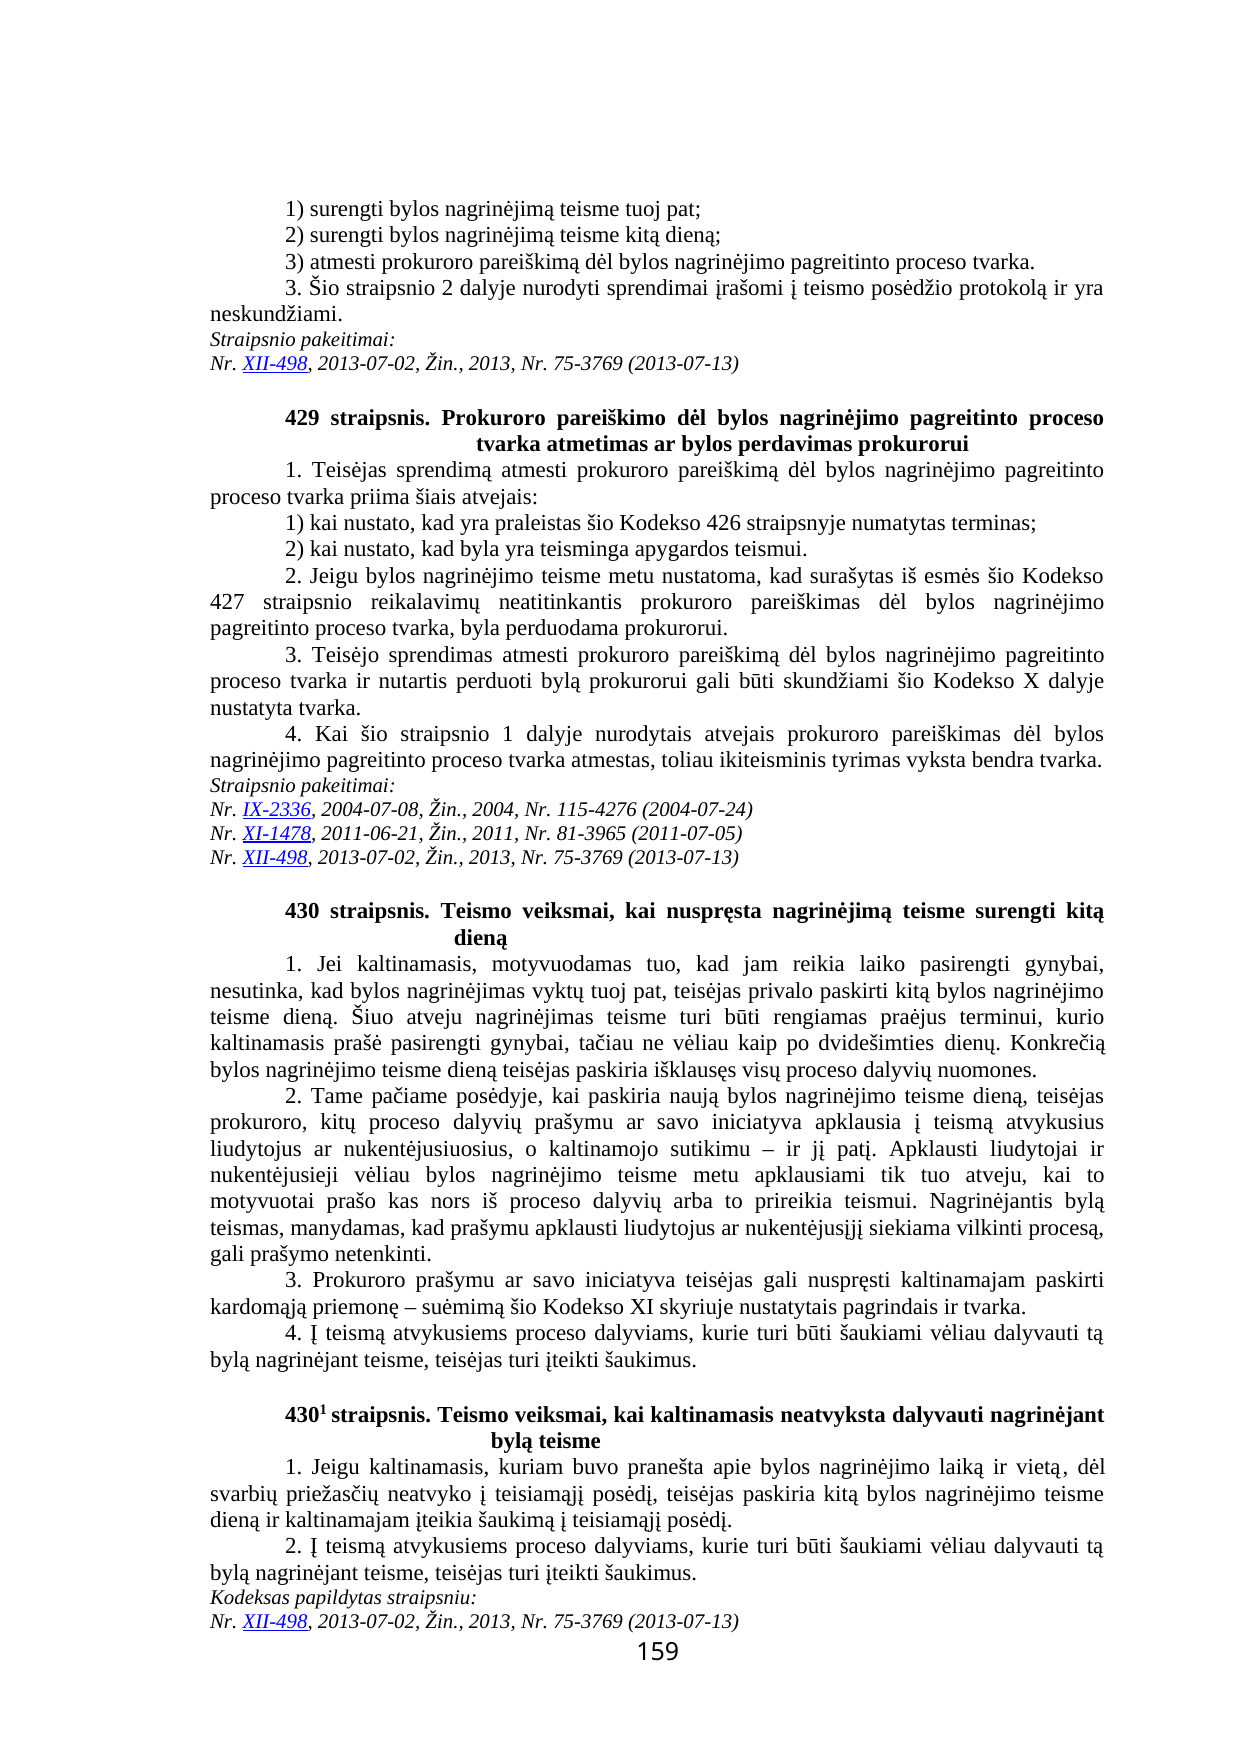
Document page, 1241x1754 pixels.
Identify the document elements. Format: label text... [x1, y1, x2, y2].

text 2. Į teismą atvykusiems proceso dalyviams, kurie turi būti šaukiami vėliau dalyvauti tą bylą nagrinėjant teisme, teisėjas turi įteikti šaukimus. [210, 1532, 1106, 1585]
text 1) kai nustato, kad yra praleistas šio Kodekso 426 straipsnyje numatytas terminas; [210, 509, 1106, 535]
text 2. Jeigu bylos nagrinėjimo teisme metu nustatoma, kad surašytas iš esmės šio Kodekso 427 straipsnio reikalavimų neatitinkantis prokuroro pareiškimas dėl bylos nagrinėjimo pagreitinto proceso tvarka, byla perduodama prokurorui. [210, 562, 1106, 641]
text Nr. XII-498, 2013-07-02, Žin., 2013, Nr. 75-3769 (2013-07-13) [210, 1609, 1106, 1633]
text 1) surengti bylos nagrinėjimą teisme tuoj pat; [210, 195, 1106, 221]
text Nr. XII-498, 2013-07-02, Žin., 2013, Nr. 75-3769 (2013-07-13) [210, 845, 1106, 869]
text 2) kai nustato, kad byla yra teisminga apygardos teismui. [210, 535, 1106, 562]
text 429 straipsnis. Prokuroro pareiškimo dėl bylos nagrinėjimo pagreitinto proceso tvarka atmetimas ar bylos perdavimas prokurorui [285, 404, 1106, 456]
text 3. Prokuroro prašymu ar savo iniciatyva teisėjas gali nuspręsti kaltinamajam paskirti kardomąją priemonę – suėmimą šio Kodekso XI skyriuje nustatytais pagrindais ir tvarka. [210, 1267, 1106, 1319]
text Nr. XI-1478, 2011-06-21, Žin., 2011, Nr. 81-3965 (2011-07-05) [210, 821, 1106, 845]
text 3) atmesti prokuroro pareiškimą dėl bylos nagrinėjimo pagreitinto proceso tvarka. [210, 248, 1106, 274]
text 4301 straipsnis. Teismo veiksmai, kai kaltinamasis neatvyksta dalyvauti nagrinėjant bylą teisme [285, 1401, 1106, 1453]
text Kodeksas papildytas straipsniu: [210, 1585, 1106, 1609]
text 2) surengti bylos nagrinėjimą teisme kitą dieną; [210, 221, 1106, 248]
text 2. Tame pačiame posėdyje, kai paskiria naują bylos nagrinėjimo teisme dieną, teisėjas prokuroro, kitų proceso dalyvių prašymu ar savo iniciatyva apklausia į teismą atvykusius liudytojus ar nukentėjusiuosius, o kaltinamojo sutikimu – ir jį patį. Apklausti liudytojai ir nukentėjusieji vėliau bylos nagrinėjimo teisme metu apklausiami tik tuo atveju, kai to motyvuotai prašo kas nors iš proceso dalyvių arba to prireikia teismui. Nagrinėjantis bylą teismas, manydamas, kad prašymu apklausti liudytojus ar nukentėjusįjį siekiama vilkinti procesą, gali prašymo netenkinti. [210, 1082, 1106, 1267]
text Straipsnio pakeitimai: [210, 773, 1106, 797]
text Nr. XII-498, 2013-07-02, Žin., 2013, Nr. 75-3769 (2013-07-13) [210, 351, 1106, 375]
text 1. Jeigu kaltinamasis, kuriam buvo pranešta apie bylos nagrinėjimo laiką ir vietą, dėl svarbių priežasčių neatvyko į teisiamąjį posėdį, teisėjas paskiria kitą bylos nagrinėjimo teisme dieną ir kaltinamajam įteikia šaukimą į teisiamąjį posėdį. [210, 1453, 1106, 1532]
text 4. Į teismą atvykusiems proceso dalyviams, kurie turi būti šaukiami vėliau dalyvauti tą bylą nagrinėjant teisme, teisėjas turi įteikti šaukimus. [210, 1319, 1106, 1372]
text 3. Teisėjo sprendimas atmesti prokuroro pareiškimą dėl bylos nagrinėjimo pagreitinto proceso tvarka ir nutartis perduoti bylą prokurorui gali būti skundžiami šio Kodekso X dalyje nustatyta tvarka. [210, 641, 1106, 720]
text 430 straipsnis. Teismo veiksmai, kai nuspręsta nagrinėjimą teisme surengti kitą dieną [285, 898, 1106, 950]
text Nr. IX-2336, 2004-07-08, Žin., 2004, Nr. 115-4276 (2004-07-24) [210, 797, 1106, 821]
text 3. Šio straipsnio 2 dalyje nurodyti sprendimai įrašomi į teismo posėdžio protokolą ir yra neskundžiami. [210, 274, 1106, 327]
text 4. Kai šio straipsnio 1 dalyje nurodytais atvejais prokuroro pareiškimas dėl bylos nagrinėjimo pagreitinto proceso tvarka atmestas, toliau ikiteisminis tyrimas vyksta bendra tvarka. [210, 720, 1106, 773]
text 1. Jei kaltinamasis, motyvuodamas tuo, kad jam reikia laiko pasirengti gynybai, nesutinka, kad bylos nagrinėjimas vyktų tuoj pat, teisėjas privalo paskirti kitą bylos nagrinėjimo teisme dieną. Šiuo atveju nagrinėjimas teisme turi būti rengiamas praėjus terminui, kurio kaltinamasis prašė pasirengti gynybai, tačiau ne vėliau kaip po dvidešimties dienų. Konkrečią bylos nagrinėjimo teisme dieną teisėjas paskiria išklausęs visų proceso dalyvių nuomones. [210, 950, 1106, 1082]
text 1. Teisėjas sprendimą atmesti prokuroro pareiškimą dėl bylos nagrinėjimo pagreitinto proceso tvarka priima šiais atvejais: [210, 456, 1106, 509]
text Straipsnio pakeitimai: [210, 327, 1106, 351]
